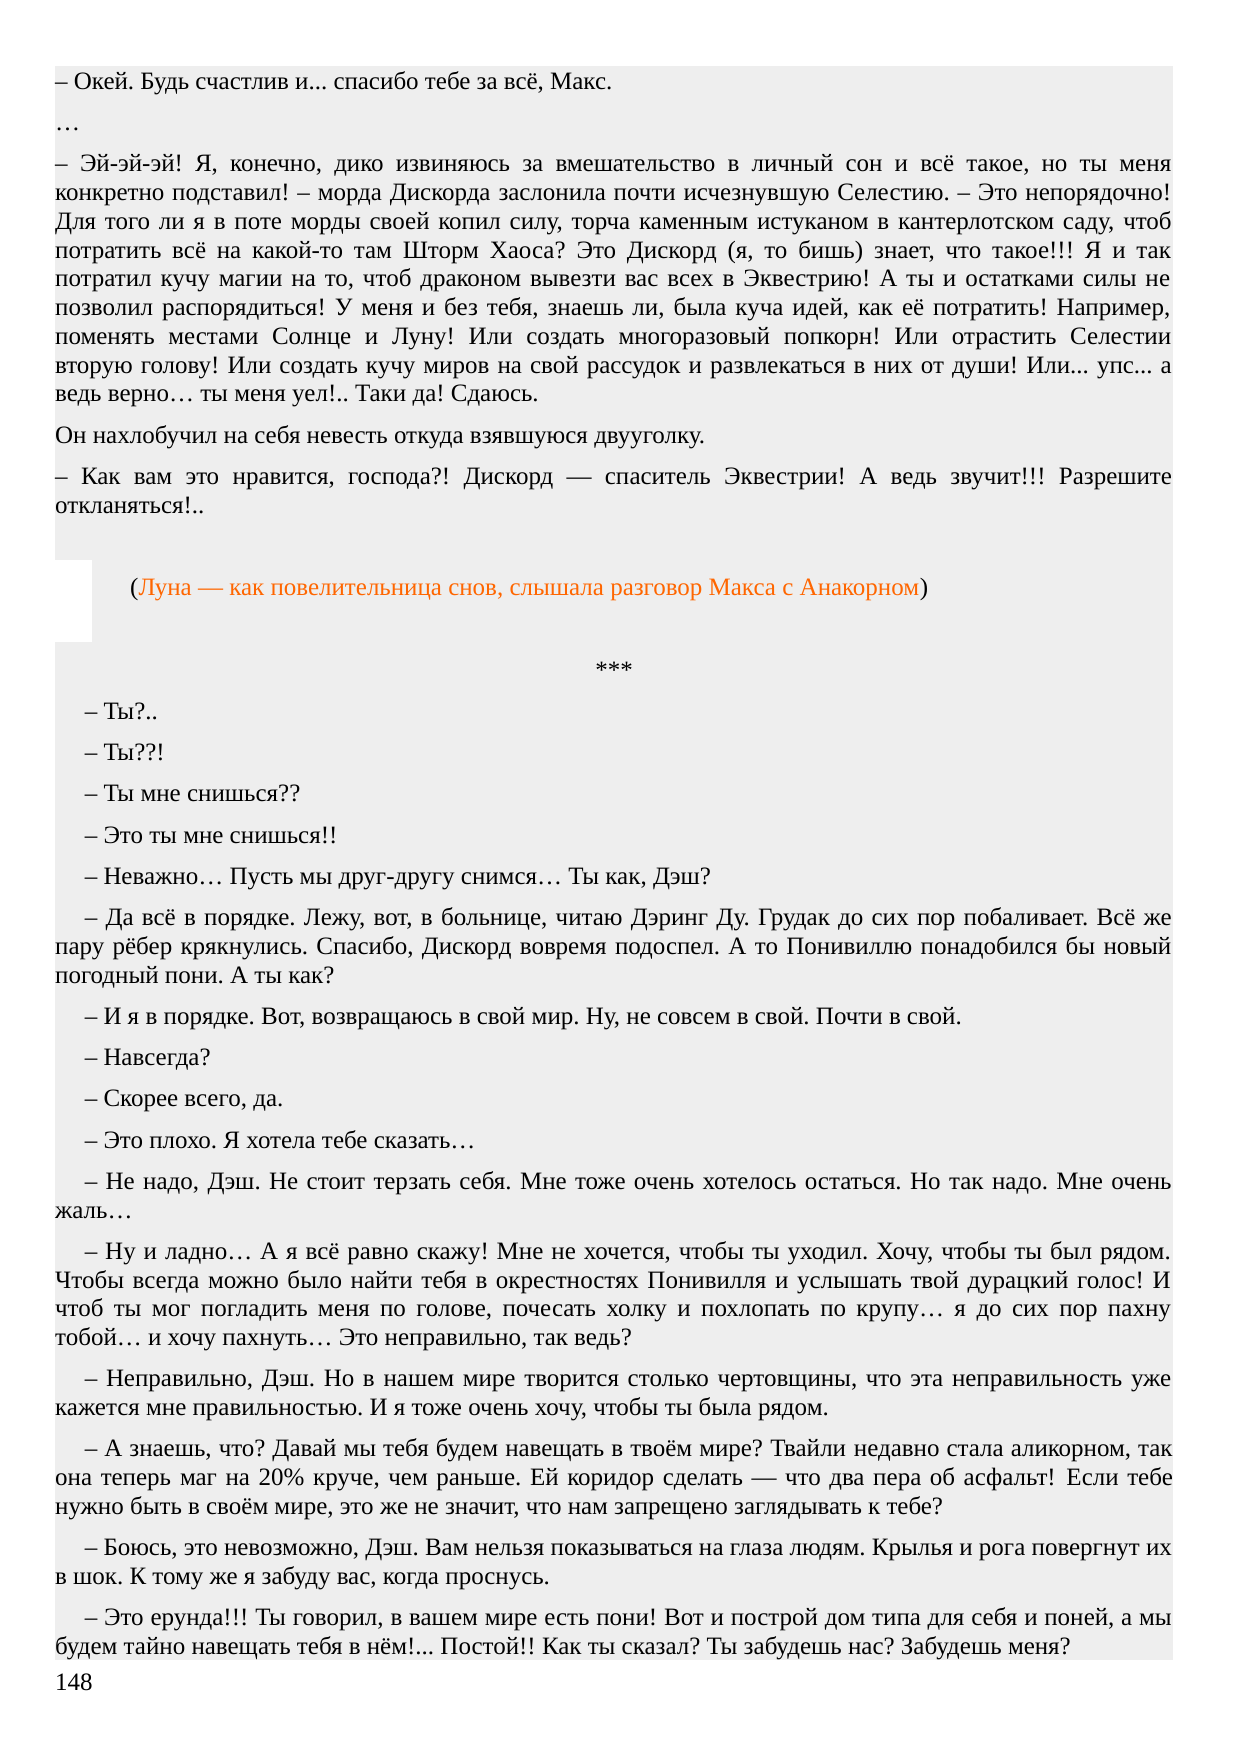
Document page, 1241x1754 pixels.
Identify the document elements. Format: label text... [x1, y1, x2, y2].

text – Боюсь, это невозможно, Дэш. Вам нельзя показываться на глаза людям. Крылья и рога повергнут их в шок. К тому же я забуду вас, когда проснусь. [55, 1532, 1173, 1590]
text – Это ты мне снишься!! [55, 820, 1173, 848]
text – Ты?.. [55, 696, 1173, 725]
text – Эй-эй-эй! Я, конечно, дико извиняюсь за вмешательство в личный сон и всё такое, но ты меня конкретно подставил! – морда Дискорда заслонила почти исчезнувшую Селестию. – Это непорядочно! Для того ли я в поте морды своей копил силу, торча каменным истуканом в кантерлотском саду, чтоб потратить всё на какой-то там Шторм Хаоса? Это Дискорд (я, то бишь) знает, что такое!!! Я и так потратил кучу магии на то, чтоб драконом вывезти вас всех в Эквестрию! А ты и остатками силы не позволил распорядиться! У меня и без тебя, знаешь ли, была куча идей, как её потратить! Например, поменять местами Солнце и Луну! Или создать многоразовый попкорн! Или отрастить Селестии вторую голову! Или создать кучу миров на свой рассудок и развлекаться в них от души! Или... упс... а ведь верно… ты меня уел!.. Таки да! Сдаюсь. [55, 148, 1173, 407]
text Он нахлобучил на себя невесть откуда взявшуюся двууголку. [55, 420, 1173, 448]
text – Ты мне снишься?? [55, 778, 1173, 807]
text – Окей. Будь счастлив и... спасибо тебе за всё, Макс. [55, 66, 1173, 95]
text – Неправильно, Дэш. Но в нашем мире творится столько чертовщины, что эта неправильность уже кажется мне правильностью. И я тоже очень хочу, чтобы ты была рядом. [55, 1363, 1173, 1421]
text – И я в порядке. Вот, возвращаюсь в свой мир. Ну, не совсем в свой. Почти в свой. [55, 1001, 1173, 1030]
text – Скорее всего, да. [55, 1083, 1173, 1112]
text – Неважно… Пусть мы друг-другу снимся… Ты как, Дэш? [55, 861, 1173, 890]
text – Да всё в порядке. Лежу, вот, в больнице, читаю Дэринг Ду. Грудак до сих пор побаливает. Всё же пару рёбер крякнулись. Спасибо, Дискорд вовремя подоспел. А то Понивиллю понадобился бы новый погодный пони. А ты как? [55, 902, 1173, 988]
text – Это плохо. Я хотела тебе сказать… [55, 1125, 1173, 1153]
text – Это ерунда!!! Ты говорил, в вашем мире есть пони! Вот и построй дом типа для себя и поней, а мы будем тайно навещать тебя в нём!... Постой!! Как ты сказал? Ты забудешь нас? Забудешь меня? [55, 1602, 1173, 1660]
text – Навсегда? [55, 1042, 1173, 1071]
text *** [55, 655, 1173, 683]
text – Как вам это нравится, господа?! Дискорд — спаситель Эквестрии! А ведь звучит!!! Разрешите откланяться!.. [55, 461, 1173, 518]
text – А знаешь, что? Давай мы тебя будем навещать в твоём мире? Твайли недавно стала аликорном, так она теперь маг на 20% круче, чем раньше. Ей коридор сделать — что два пера об асфальт! Если тебе нужно быть в своём мире, это же не значит, что нам запрещено заглядывать к тебе? [55, 1433, 1173, 1520]
text – Ты??! [55, 737, 1173, 766]
list (Луна — как повелительница снов, слышала разговор Макса с Анакорном) [92, 572, 1173, 601]
text – Не надо, Дэш. Не стоит терзать себя. Мне тоже очень хотелось остаться. Но так надо. Мне очень жаль… [55, 1166, 1173, 1223]
text – Ну и ладно… А я всё равно скажу! Мне не хочется, чтобы ты уходил. Хочу, чтобы ты был рядом. Чтобы всегда можно было найти тебя в окрестностях Понивилля и услышать твой дурацкий голос! И чтоб ты мог погладить меня по голове, почесать холку и похлопать по крупу… я до сих пор пахну тобой… и хочу пахнуть… Это неправильно, так ведь? [55, 1236, 1173, 1351]
text … [55, 107, 1173, 136]
